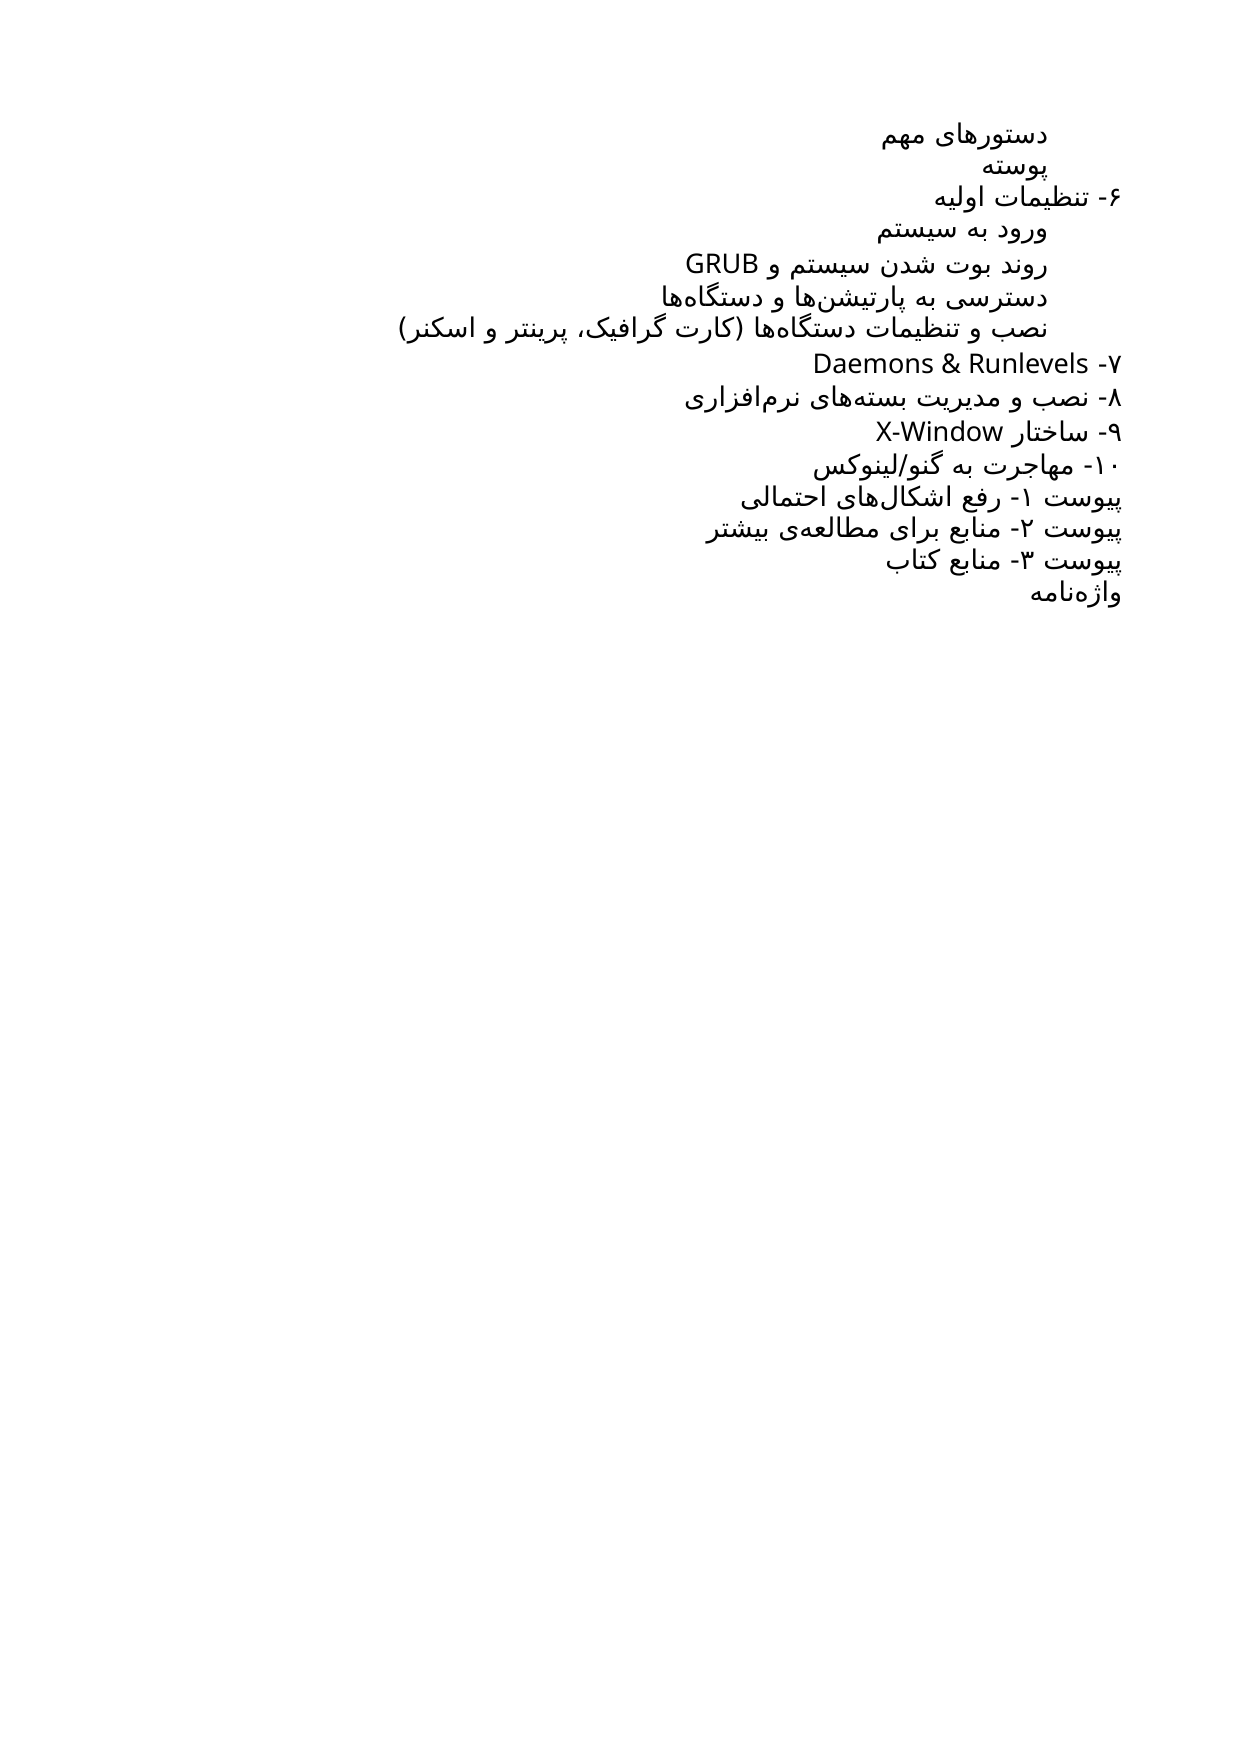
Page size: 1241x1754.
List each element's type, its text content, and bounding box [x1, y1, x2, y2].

text نصب و تنظیمات دستگاه‌ها (کارت گرافیک، پرینتر و اسکنر) [118, 313, 1122, 344]
text دسترسی به پارتیشن‌ها و دستگاه‌ها [118, 281, 1122, 313]
text ۱۰- مهاجرت به گنو/لینوکس [118, 450, 1122, 481]
text پوسته [118, 150, 1122, 181]
text پیوست ۱- رفع اشکال‌های احتمالی [118, 481, 1122, 513]
text پیوست ۳- منابع کتاب [118, 544, 1122, 576]
text واژه‌نامه [118, 576, 1122, 607]
text پیوست ۲- منابع برای مطالعه‌ی بیشتر [118, 513, 1122, 544]
text ۶- تنظیمات اولیه [118, 181, 1122, 213]
text ۸- نصب و مدیریت بسته‌های نرم‌افزاری [118, 381, 1122, 413]
text ورود به سیستم [118, 213, 1122, 244]
text ۹- ساختار X-Window [118, 413, 1122, 450]
text روند بوت شدن سیستم و GRUB [118, 244, 1122, 281]
text دستورهای مهم [118, 118, 1122, 150]
text ۷- Daemons & Runlevels [118, 344, 1122, 381]
